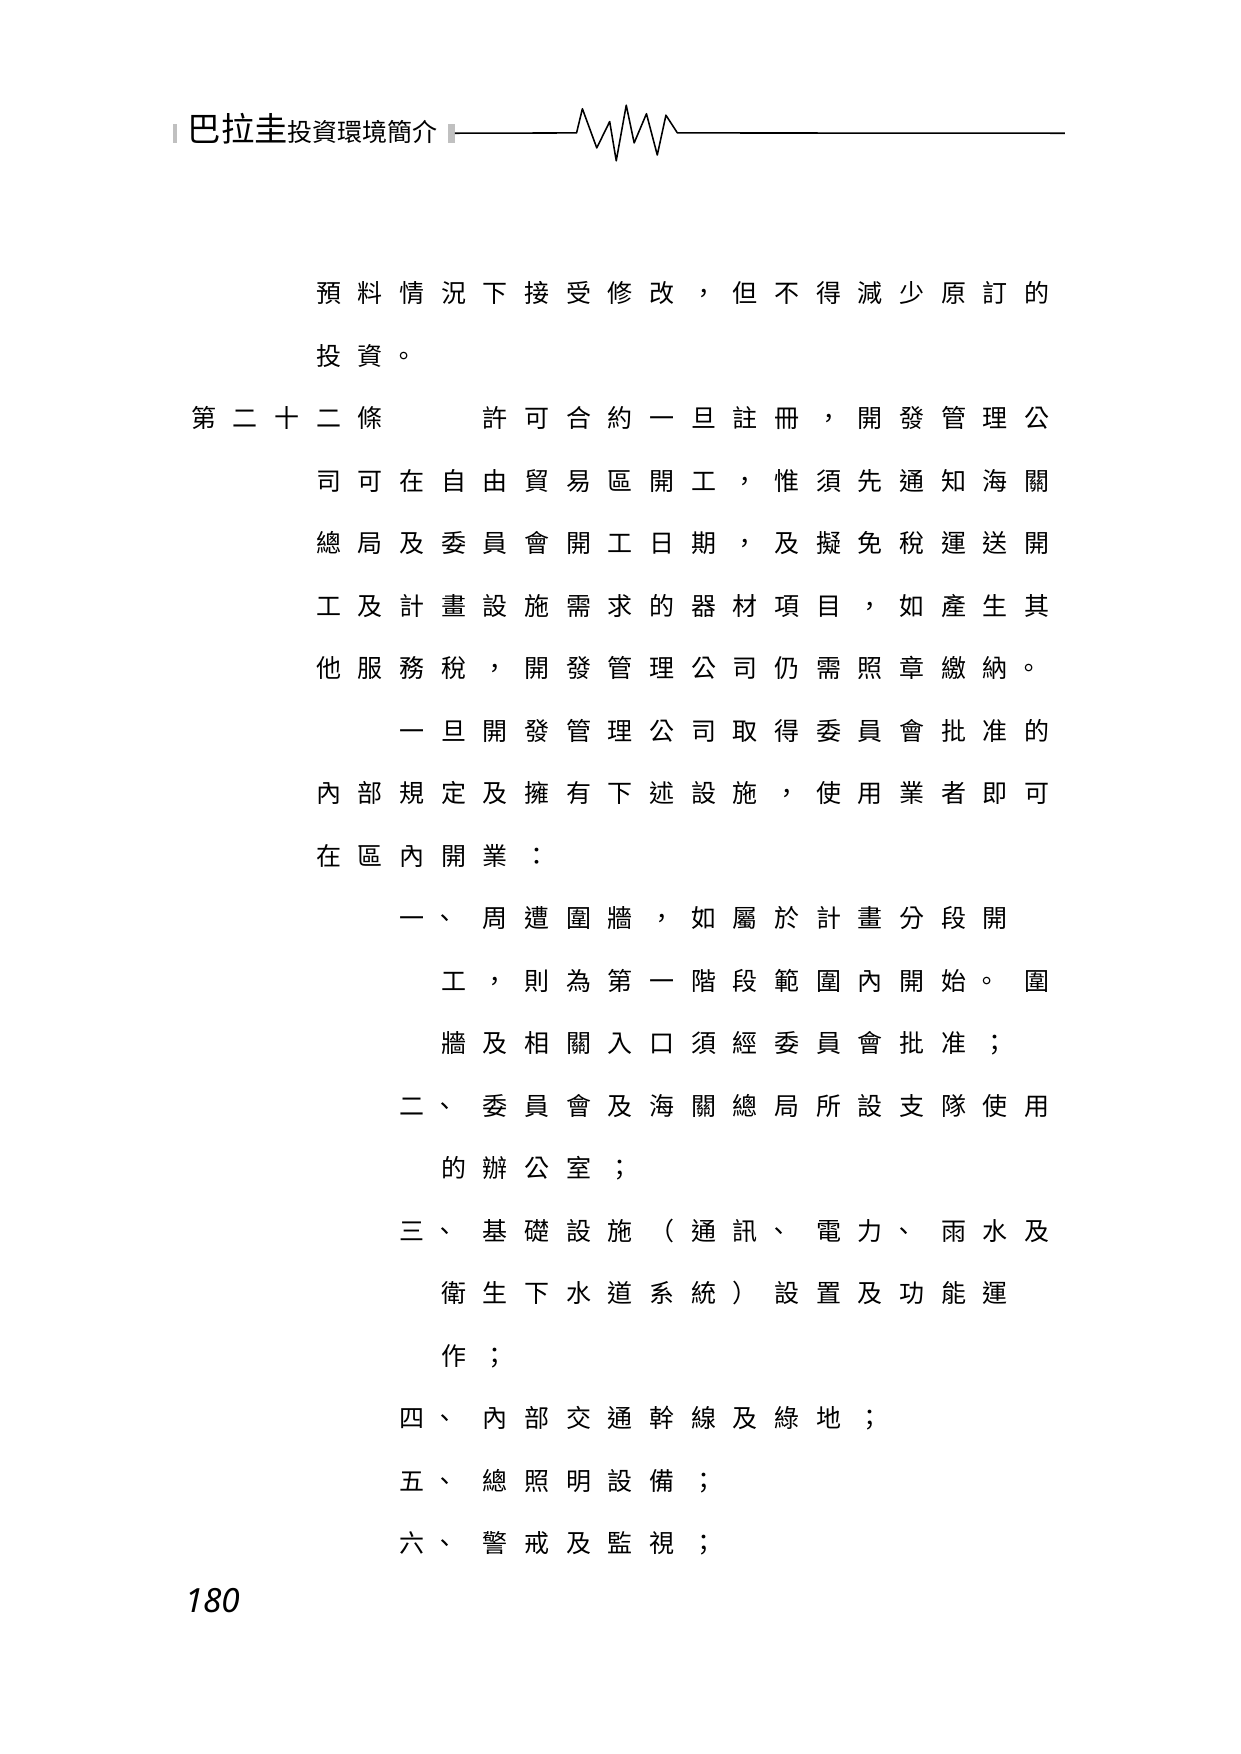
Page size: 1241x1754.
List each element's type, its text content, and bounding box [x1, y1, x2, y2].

text 四、內部交通幹線及綠地； [355, 1375, 1058, 1438]
text 二、委員會及海關總局所設支隊使用的辦公室； [355, 1063, 1058, 1188]
text 第二十二條 許可合約一旦註冊，開發管理公司可在自由貿易區開工，惟須先通知海關總局及委員會開工日期，及擬免稅運送開工及計畫設施需求的器材項目，如產生其他服務稅，開發管理公司仍需照章繳納。 [183, 375, 1058, 688]
text 一旦開發管理公司取得委員會批准的內部規定及擁有下述設施，使用業者即可在區內開業： [306, 688, 1058, 875]
text 預料情況下接受修改，但不得減少原訂的投資。 [183, 250, 1058, 375]
text 一、周遭圍牆，如屬於計畫分段開工，則為第一階段範圍內開始。圍牆及相關入口須經委員會批准； [355, 875, 1058, 1063]
text 三、基礎設施（通訊、電力、雨水及衛生下水道系統）設置及功能運作； [355, 1188, 1058, 1375]
text 五、總照明設備； [355, 1438, 1058, 1500]
text 六、警戒及監視； [355, 1500, 1058, 1563]
